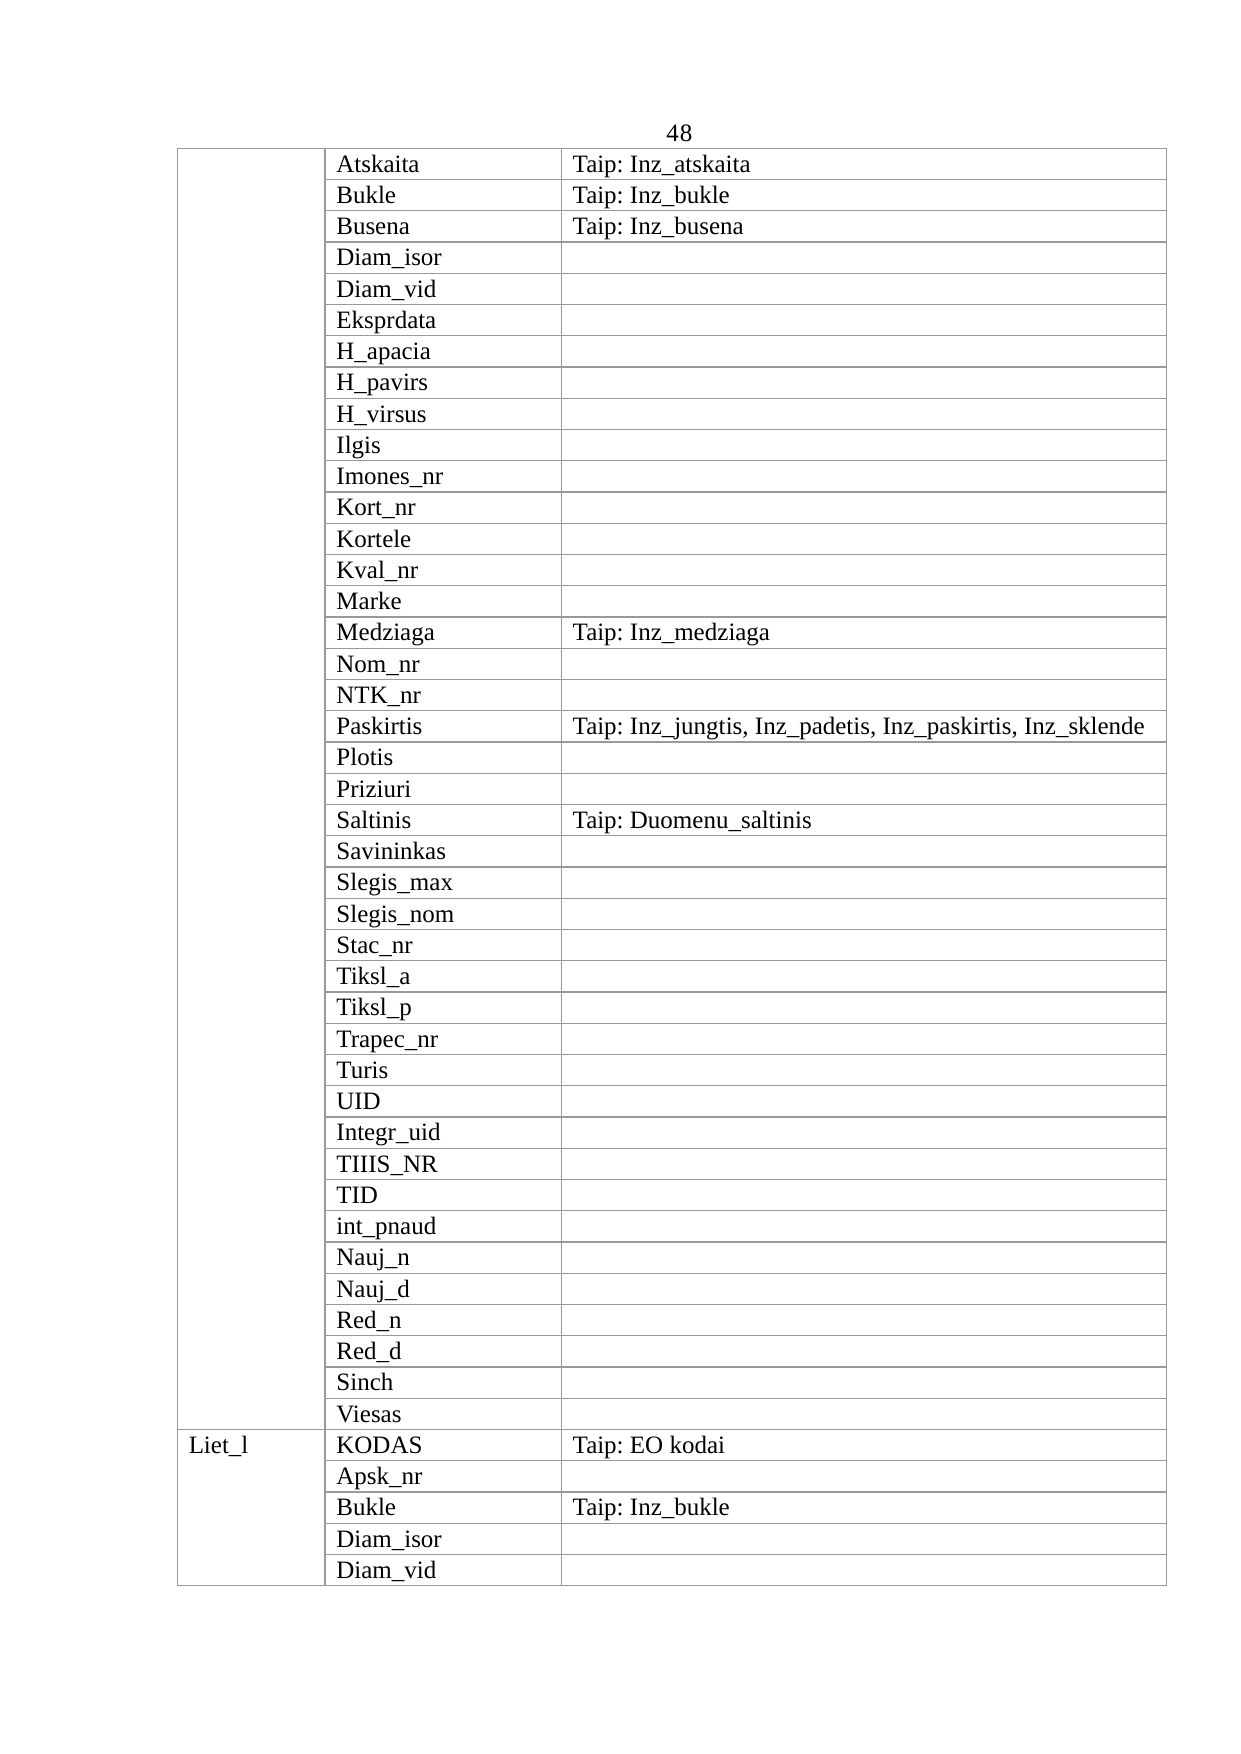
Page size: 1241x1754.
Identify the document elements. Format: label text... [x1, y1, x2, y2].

table_cell Bukle [326, 180, 561, 210]
table_cell [562, 899, 1166, 929]
table_cell [562, 1368, 1166, 1398]
table_cell Plotis [326, 743, 561, 773]
table_cell int_pnaud [326, 1211, 561, 1241]
table_cell [562, 1086, 1166, 1116]
table_cell [562, 1118, 1166, 1148]
table_cell [562, 743, 1166, 773]
table_cell [562, 524, 1166, 554]
table_cell Paskirtis [326, 711, 561, 741]
table_cell Diam_vid [326, 1555, 561, 1585]
table_cell Integr_uid [326, 1118, 561, 1148]
table_cell [562, 1211, 1166, 1241]
table_cell TIIIS_NR [326, 1149, 561, 1179]
table_cell Taip: Inz_busena [562, 211, 1166, 241]
table_cell Diam_vid [326, 274, 561, 304]
table_cell [562, 1055, 1166, 1085]
table_cell [562, 305, 1166, 335]
table_cell [562, 1149, 1166, 1179]
table_cell KODAS [326, 1430, 561, 1460]
table_cell [562, 461, 1166, 491]
table_cell Atskaita [326, 149, 561, 179]
table_cell [562, 649, 1166, 679]
table_cell [562, 399, 1166, 429]
table_cell [178, 149, 324, 1429]
table_cell H_apacia [326, 336, 561, 366]
table_cell Savininkas [326, 836, 561, 866]
table_cell Liet_l [178, 1430, 324, 1585]
table_cell Marke [326, 586, 561, 616]
table_cell [562, 836, 1166, 866]
table_cell Diam_isor [326, 243, 561, 273]
table_cell Kort_nr [326, 493, 561, 523]
table_cell [562, 680, 1166, 710]
table_cell Apsk_nr [326, 1461, 561, 1491]
table_cell [562, 1336, 1166, 1366]
table_cell [562, 930, 1166, 960]
table_cell Eksprdata [326, 305, 561, 335]
table_cell Tiksl_a [326, 961, 561, 991]
table_cell [562, 555, 1166, 585]
table_cell Diam_isor [326, 1524, 561, 1554]
table_cell Taip: Inz_jungtis, Inz_padetis, Inz_paskirtis, Inz_sklende [562, 711, 1166, 741]
table_cell H_virsus [326, 399, 561, 429]
table_cell TID [326, 1180, 561, 1210]
table_cell [562, 961, 1166, 991]
table_cell [562, 1274, 1166, 1304]
table_cell Tiksl_p [326, 993, 561, 1023]
table_cell [562, 274, 1166, 304]
table_cell UID [326, 1086, 561, 1116]
table_cell NTK_nr [326, 680, 561, 710]
table_cell [562, 430, 1166, 460]
table_cell [562, 243, 1166, 273]
table_cell Slegis_max [326, 868, 561, 898]
table_cell Sinch [326, 1368, 561, 1398]
table_cell Viesas [326, 1399, 561, 1429]
table_cell Stac_nr [326, 930, 561, 960]
table_cell [562, 1180, 1166, 1210]
table_cell Ilgis [326, 430, 561, 460]
table_cell Taip: Inz_atskaita [562, 149, 1166, 179]
table_cell [562, 368, 1166, 398]
table_cell Kval_nr [326, 555, 561, 585]
table_cell Nauj_n [326, 1243, 561, 1273]
table_cell Taip: Duomenu_saltinis [562, 805, 1166, 835]
table_cell Nom_nr [326, 649, 561, 679]
table_cell Medziaga [326, 618, 561, 648]
table_cell Kortele [326, 524, 561, 554]
table_cell Bukle [326, 1493, 561, 1523]
table_cell [562, 993, 1166, 1023]
table_cell Slegis_nom [326, 899, 561, 929]
table_cell Nauj_d [326, 1274, 561, 1304]
table_cell Priziuri [326, 774, 561, 804]
table_cell [562, 1524, 1166, 1554]
table_cell H_pavirs [326, 368, 561, 398]
table_cell [562, 1399, 1166, 1429]
table_cell Taip: Inz_bukle [562, 1493, 1166, 1523]
table_cell Saltinis [326, 805, 561, 835]
table_cell Imones_nr [326, 461, 561, 491]
table_cell [562, 1024, 1166, 1054]
table_cell Busena [326, 211, 561, 241]
table_cell [562, 774, 1166, 804]
table_cell [562, 868, 1166, 898]
table_cell Trapec_nr [326, 1024, 561, 1054]
table_cell Taip: Inz_bukle [562, 180, 1166, 210]
table_cell [562, 1305, 1166, 1335]
table_cell [562, 586, 1166, 616]
table_cell Taip: EO kodai [562, 1430, 1166, 1460]
table_cell [562, 1461, 1166, 1491]
table_cell Taip: Inz_medziaga [562, 618, 1166, 648]
table_cell [562, 336, 1166, 366]
table_cell [562, 1555, 1166, 1585]
table_cell Red_d [326, 1336, 561, 1366]
table_cell Turis [326, 1055, 561, 1085]
table_cell [562, 1243, 1166, 1273]
table_cell Red_n [326, 1305, 561, 1335]
table_cell [562, 493, 1166, 523]
